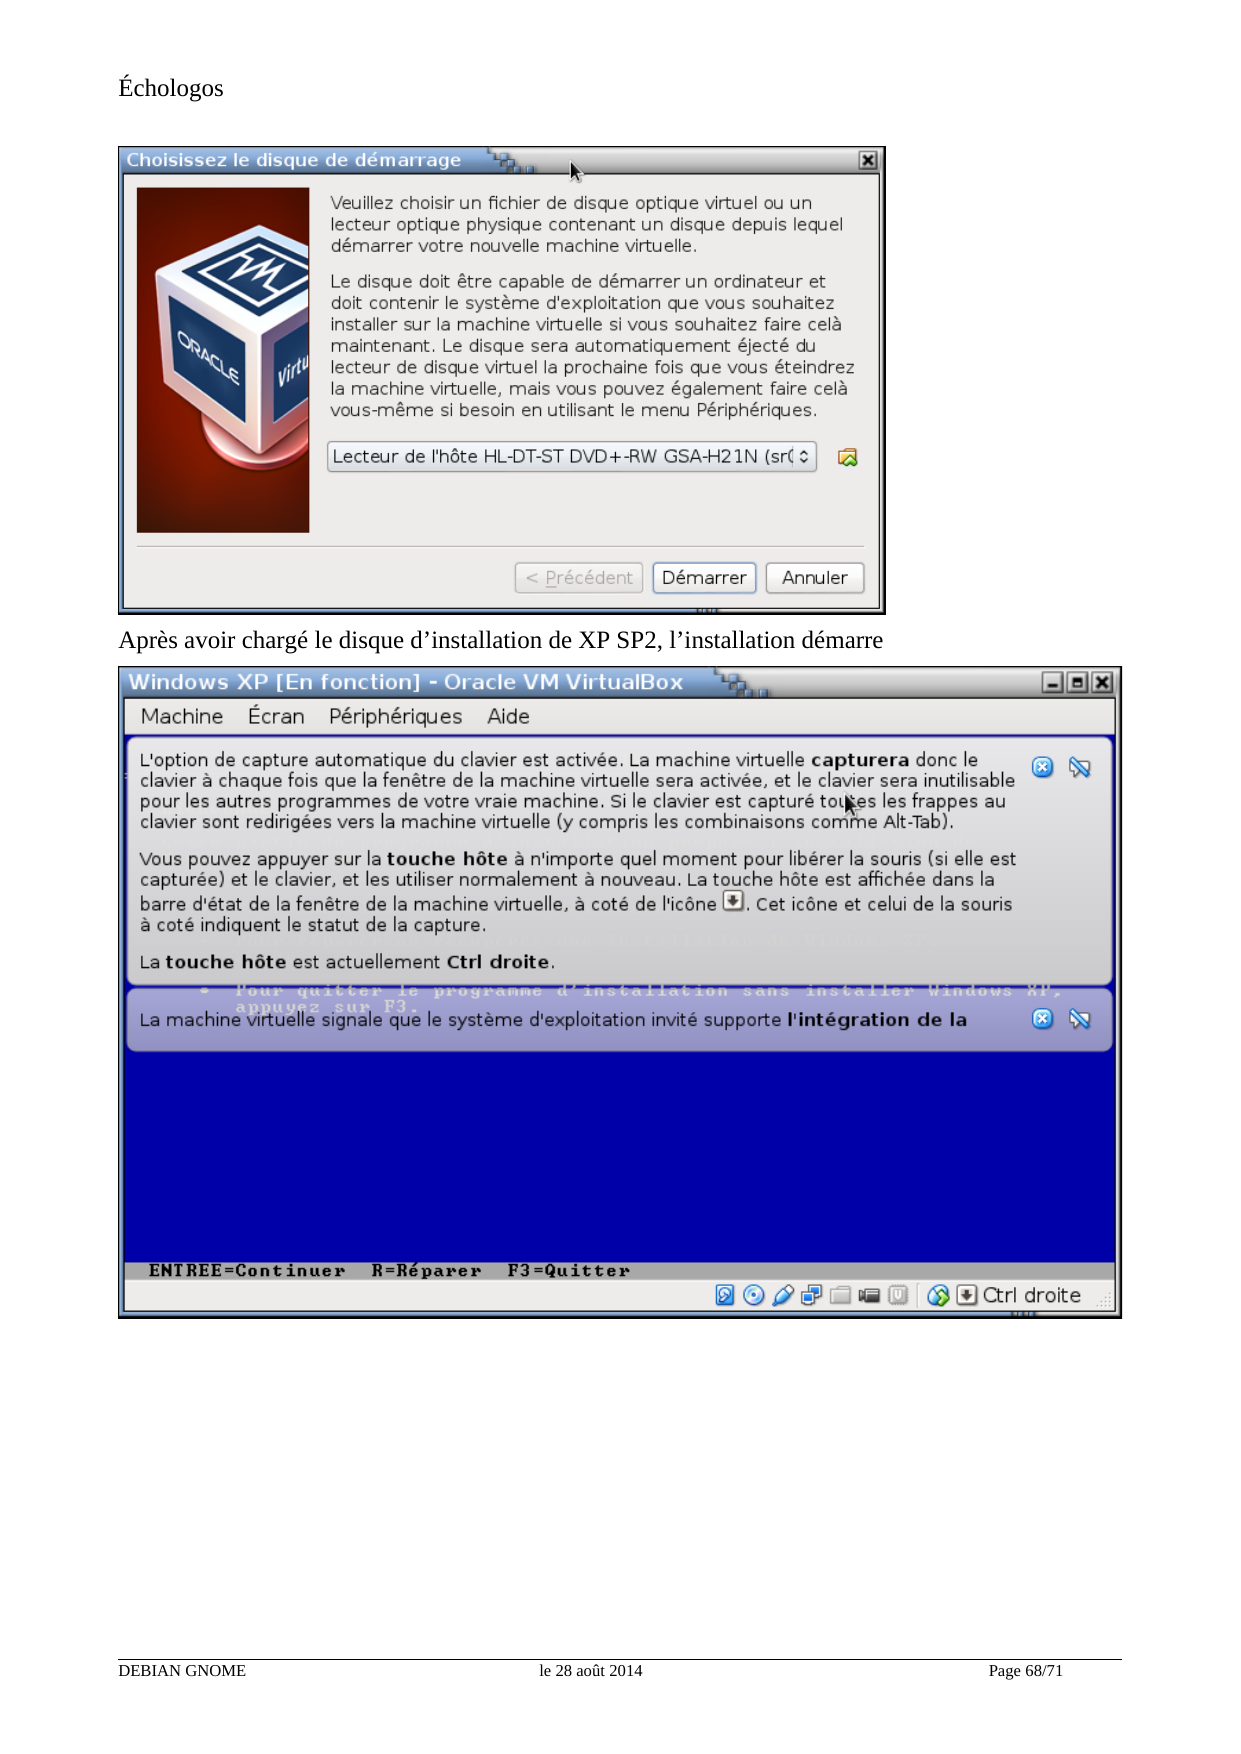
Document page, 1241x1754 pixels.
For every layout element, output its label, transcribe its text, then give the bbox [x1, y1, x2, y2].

picture [118, 666, 1123, 1319]
picture [118, 146, 886, 615]
text Après avoir chargé le disque d’installation de XP SP2, l’installation démarre [118, 627, 1122, 654]
